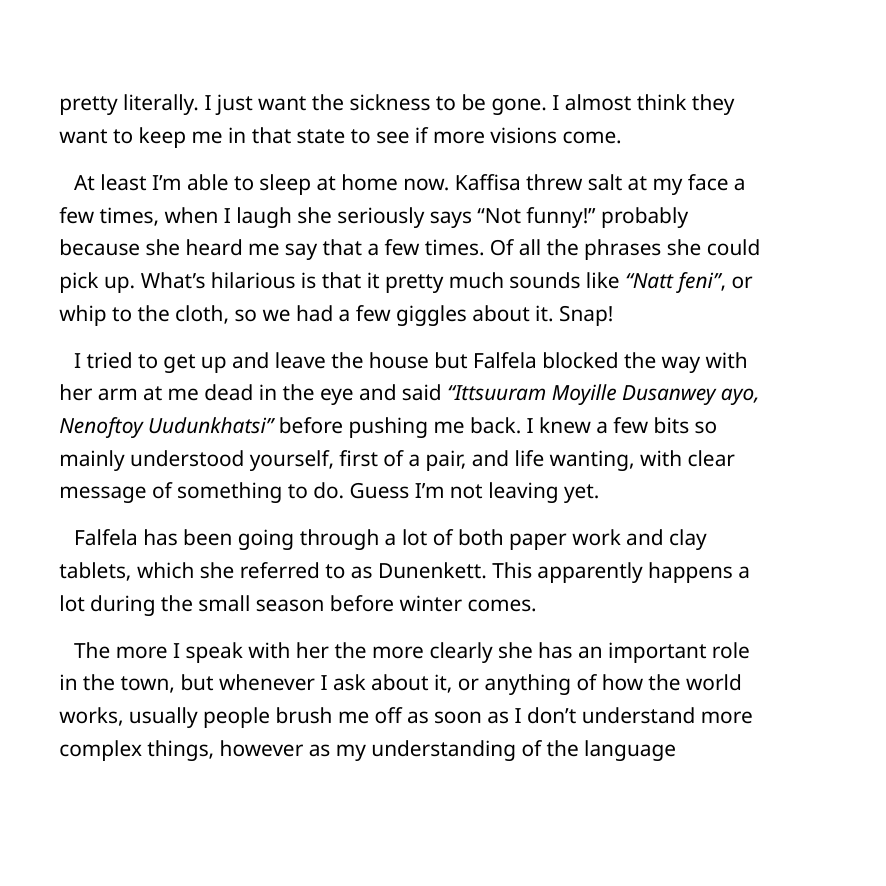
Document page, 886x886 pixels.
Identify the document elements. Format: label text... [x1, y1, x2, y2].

text Falfela has been going through a lot of both paper work and clay tablets, which she referred to as Dunenkett. This apparently happens a lot during the small season before winter comes. [59, 523, 768, 617]
text The more I speak with her the more clearly she has an important role in the town, but whenever I ask about it, or anything of how the world works, usually people brush me off as soon as I don’t understand more complex things, however as my understanding of the language [59, 636, 768, 762]
text pretty literally. I just want the sickness to be gone. I almost think they want to keep me in that state to see if more visions come. [59, 88, 768, 149]
text At least I’m able to sleep at home now. Kaffisa threw salt at my face a few times, when I laugh she seriously says “Not funny!” probably because she heard me say that a few times. Of all the phrases she could pick up. What’s hilarious is that it pretty much sounds like “Natt feni”, or whip to the cloth, so we had a few giggles about it. Snap! [59, 168, 768, 327]
text I tried to get up and leave the house but Falfela blocked the way with her arm at me dead in the eye and said “Ittsuuram Moyille Dusanwey ayo, Nenoftoy Uudunkhatsi” before pushing me back. I knew a few bits so mainly understood yourself, first of a pair, and life wanting, with clear message of something to do. Guess I’m not leaving yet. [59, 346, 768, 505]
